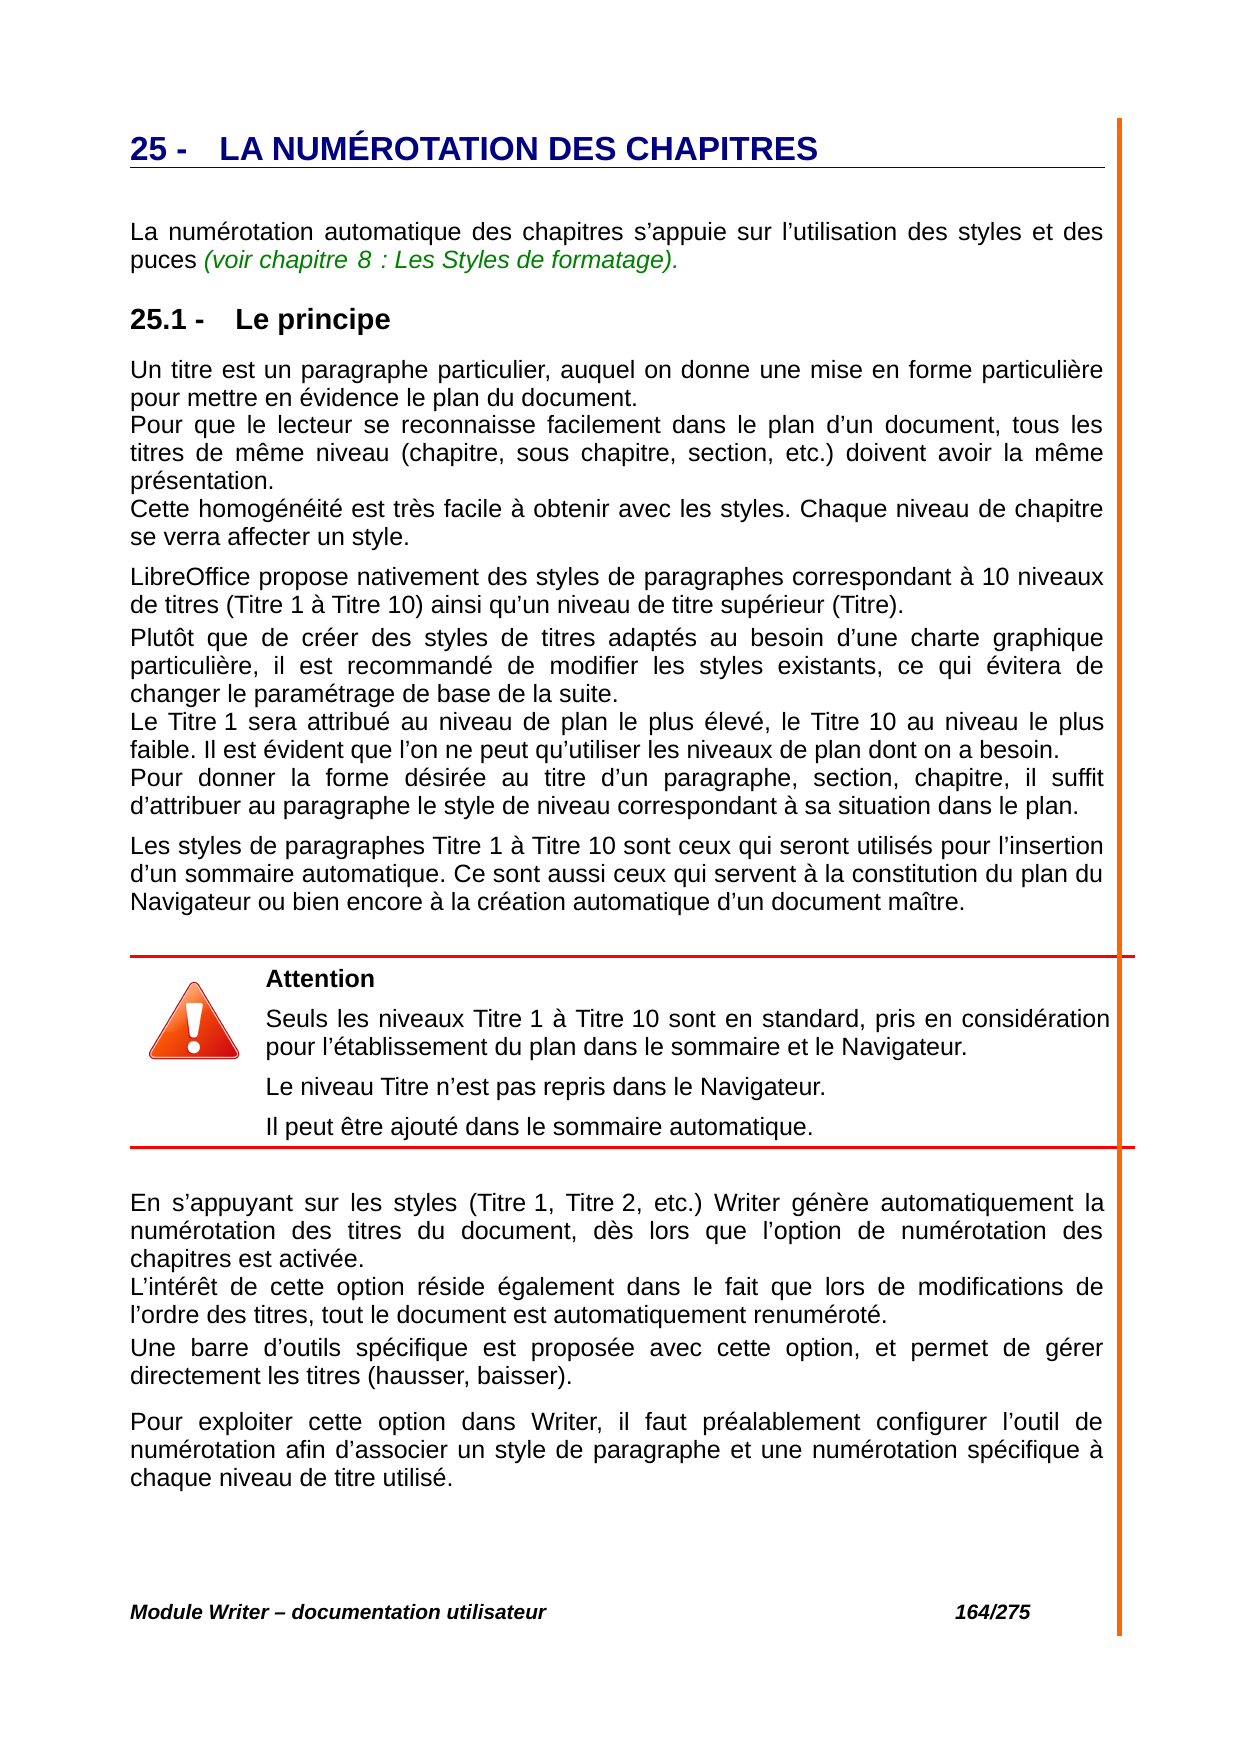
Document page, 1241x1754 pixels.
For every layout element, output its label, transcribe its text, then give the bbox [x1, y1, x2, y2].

text Les styles de paragraphes Titre 1 à Titre 10 sont ceux qui seront utilisés pour l’insertion d’un sommaire automatique. Ce sont aussi ceux qui servent à la constitution du plan du Navigateur ou bien encore à la création automatique d’un document maître. [130, 831, 1105, 915]
text L’intérêt de cette option réside également dans le fait que lors de modifications de l’ordre des titres, tout le document est automatiquement renuméroté. [130, 1272, 1105, 1328]
text Le Titre 1 sera attribué au niveau de plan le plus élevé, le Titre 10 au niveau le plus faible. Il est évident que l’on ne peut qu’utiliser les niveaux de plan dont on a besoin. [130, 708, 1105, 764]
subtitle Le principe [130, 303, 1105, 335]
picture [135, 963, 254, 1082]
subtitle La numérotation des chapitres [130, 130, 1105, 167]
text En s’appuyant sur les styles (Titre 1, Titre 2, etc.) Writer génère automatiquement la numérotation des titres du document, dès lors que l’option de numérotation des chapitres est activée. [130, 1189, 1105, 1272]
table_header [130, 958, 259, 1146]
text Pour donner la forme désirée au titre d’un paragraphe, section, chapitre, il suffit d’attribuer au paragraphe le style de niveau correspondant à sa situation dans le plan. [130, 764, 1105, 820]
table_header Attention Seuls les niveaux Titre 1 à Titre 10 sont en standard, pris en considération pour l’établissement du plan dans le sommaire et le Navigateur. Le niveau Titre n’est pas repris dans le Navigateur. Il peut être ajouté dans le sommaire automatique. [260, 958, 1117, 1146]
text Pour que le lecteur se reconnaisse facilement dans le plan d’un document, tous les titres de même niveau (chapitre, sous chapitre, section, etc.) doivent avoir la même présentation. [130, 411, 1105, 495]
text Un titre est un paragraphe particulier, auquel on donne une mise en forme particulière pour mettre en évidence le plan du document. [130, 355, 1105, 411]
text Une barre d’outils spécifique est proposée avec cette option, et permet de gérer directement les titres (hausser, baisser). [130, 1334, 1105, 1390]
text LibreOffice propose nativement des styles de paragraphes correspondant à 10 niveaux de titres (Titre 1 à Titre 10) ainsi qu’un niveau de titre supérieur (Titre). [130, 563, 1105, 618]
text Cette homogénéité est très facile à obtenir avec les styles. Chaque niveau de chapitre se verra affecter un style. [130, 495, 1105, 551]
text Pour exploiter cette option dans Writer, il faut préalablement configurer l’outil de numérotation afin d’associer un style de paragraphe et une numérotation spécifique à chaque niveau de titre utilisé. [130, 1408, 1105, 1492]
text La numérotation automatique des chapitres s’appuie sur l’utilisation des styles et des puces (voir chapitre 8 : Les Styles de formatage). [130, 217, 1105, 273]
text Plutôt que de créer des styles de titres adaptés au besoin d’une charte graphique particulière, il est recommandé de modifier les styles existants, ce qui évitera de changer le paramétrage de base de la suite. [130, 624, 1105, 708]
